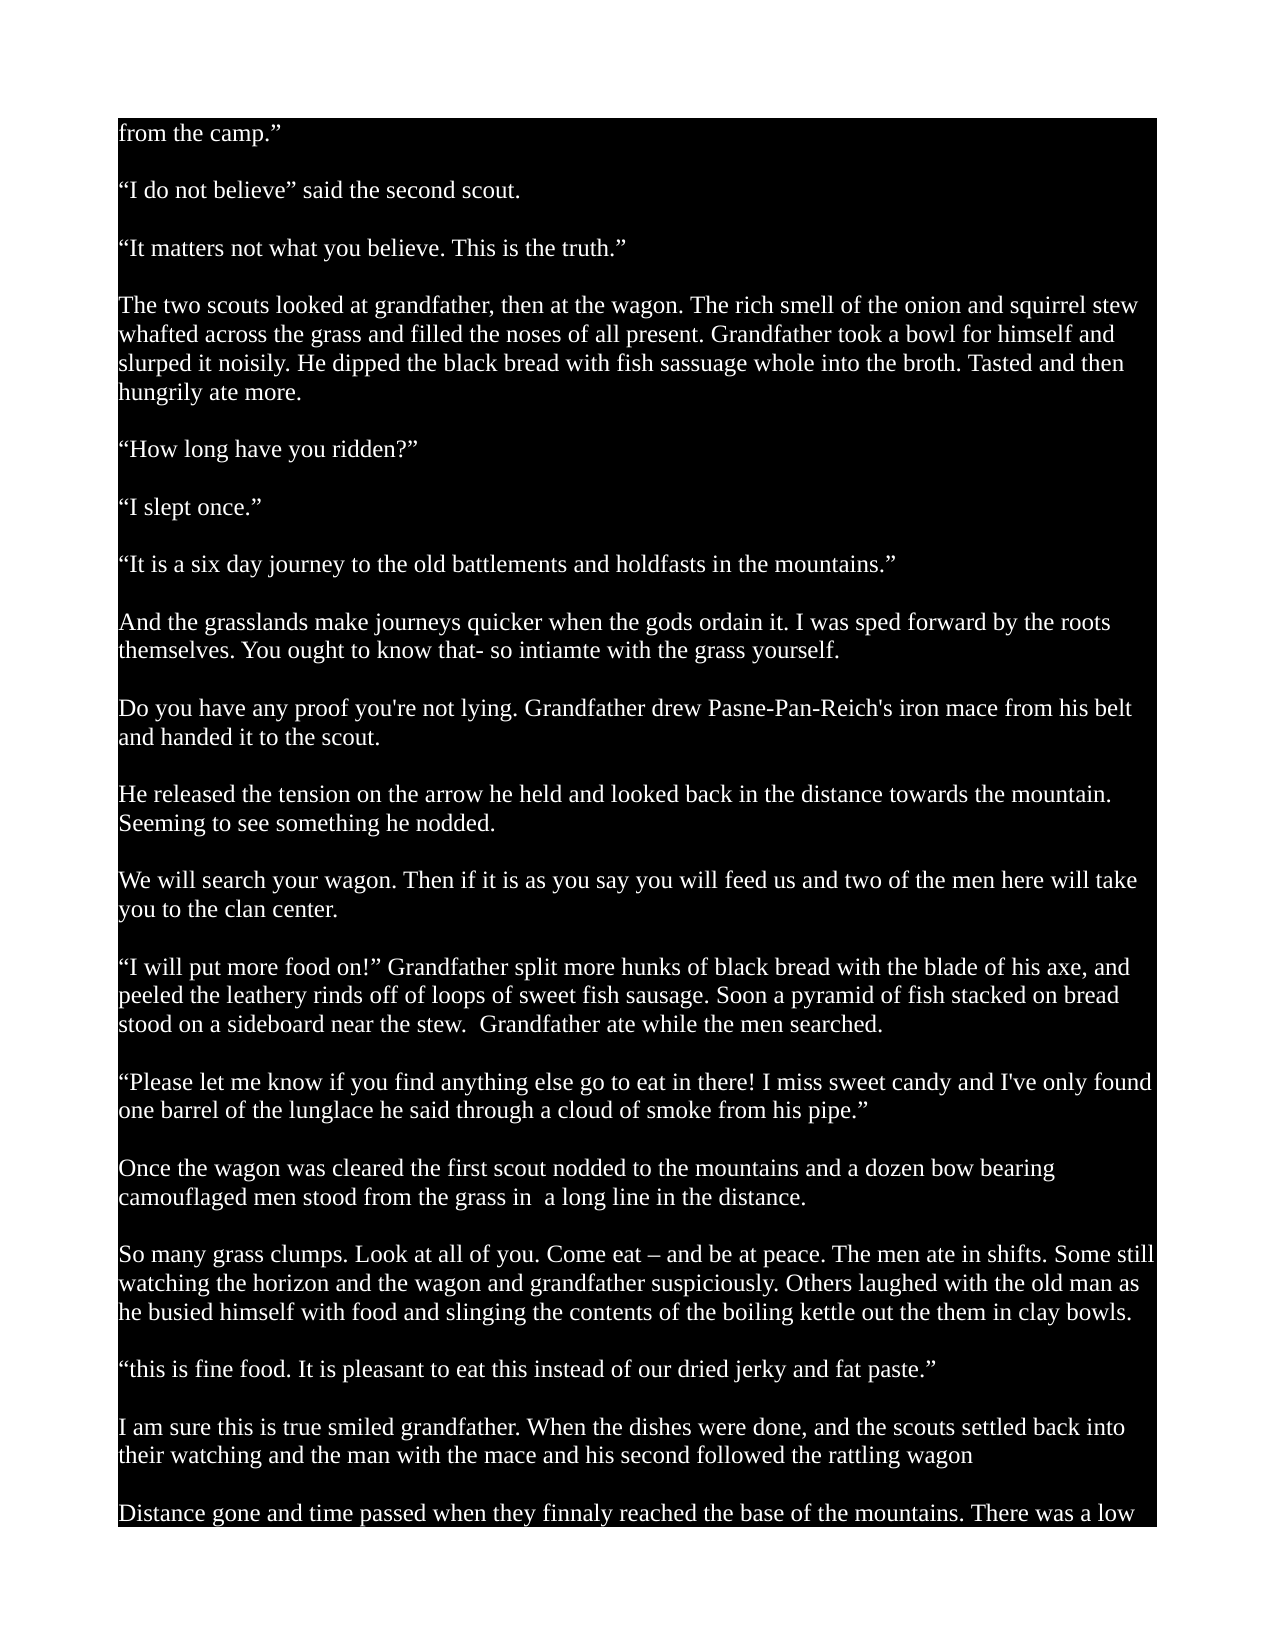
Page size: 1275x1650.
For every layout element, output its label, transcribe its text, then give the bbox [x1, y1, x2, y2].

text “I will put more food on!” Grandfather split more hunks of black bread with the blade of his axe, and peeled the leathery rinds off of loops of sweet fish sausage. Soon a pyramid of fish stacked on bread stood on a sideboard near the stew. Grandfather ate while the men searched. [118, 952, 1157, 1038]
text “this is fine food. It is pleasant to eat this instead of our dried jerky and fat paste.” I am sure this is true smiled grandfather. When the dishes were done, and the scouts settled back into their watching and the man with the mace and his second followed the rattling wagon [118, 1354, 1157, 1469]
text Distance gone and time passed when they finnaly reached the base of the mountains. There was a low [118, 1498, 1157, 1527]
text “Please let me know if you find anything else go to eat in there! I miss sweet candy and I've only found one barrel of the lunglace he said through a cloud of smoke from his pipe.” Once the wagon was cleared the first scout nodded to the mountains and a dozen bow bearing camouflaged men stood from the grass in a long line in the distance. So many grass clumps. Look at all of you. Come eat – and be at peace. The men ate in shifts. Some still watching the horizon and the wagon and grandfather suspiciously. Others laughed with the old man as he busied himself with food and slinging the contents of the boiling kettle out the them in clay bowls. [118, 1067, 1157, 1326]
text The two scouts looked at grandfather, then at the wagon. The rich smell of the onion and squirrel stew whafted across the grass and filled the noses of all present. Grandfather took a bowl for himself and slurped it noisily. He dipped the black bread with fish sassuage whole into the broth. Tasted and then hungrily ate more. “How long have you ridden?” “I slept once.” “It is a six day journey to the old battlements and holdfasts in the mountains.” And the grasslands make journeys quicker when the gods ordain it. I was sped forward by the roots themselves. You ought to know that- so intiamte with the grass yourself. [118, 291, 1157, 664]
text from the camp.” “I do not believe” said the second scout. “It matters not what you believe. This is the truth.” [118, 118, 1157, 262]
text Do you have any proof you're not lying. Grandfather drew Pasne-Pan-Reich's iron mace from his belt and handed it to the scout. He released the tension on the arrow he held and looked back in the distance towards the mountain. Seeming to see something he nodded. We will search your wagon. Then if it is as you say you will feed us and two of the men here will take you to the clan center. [118, 693, 1157, 923]
